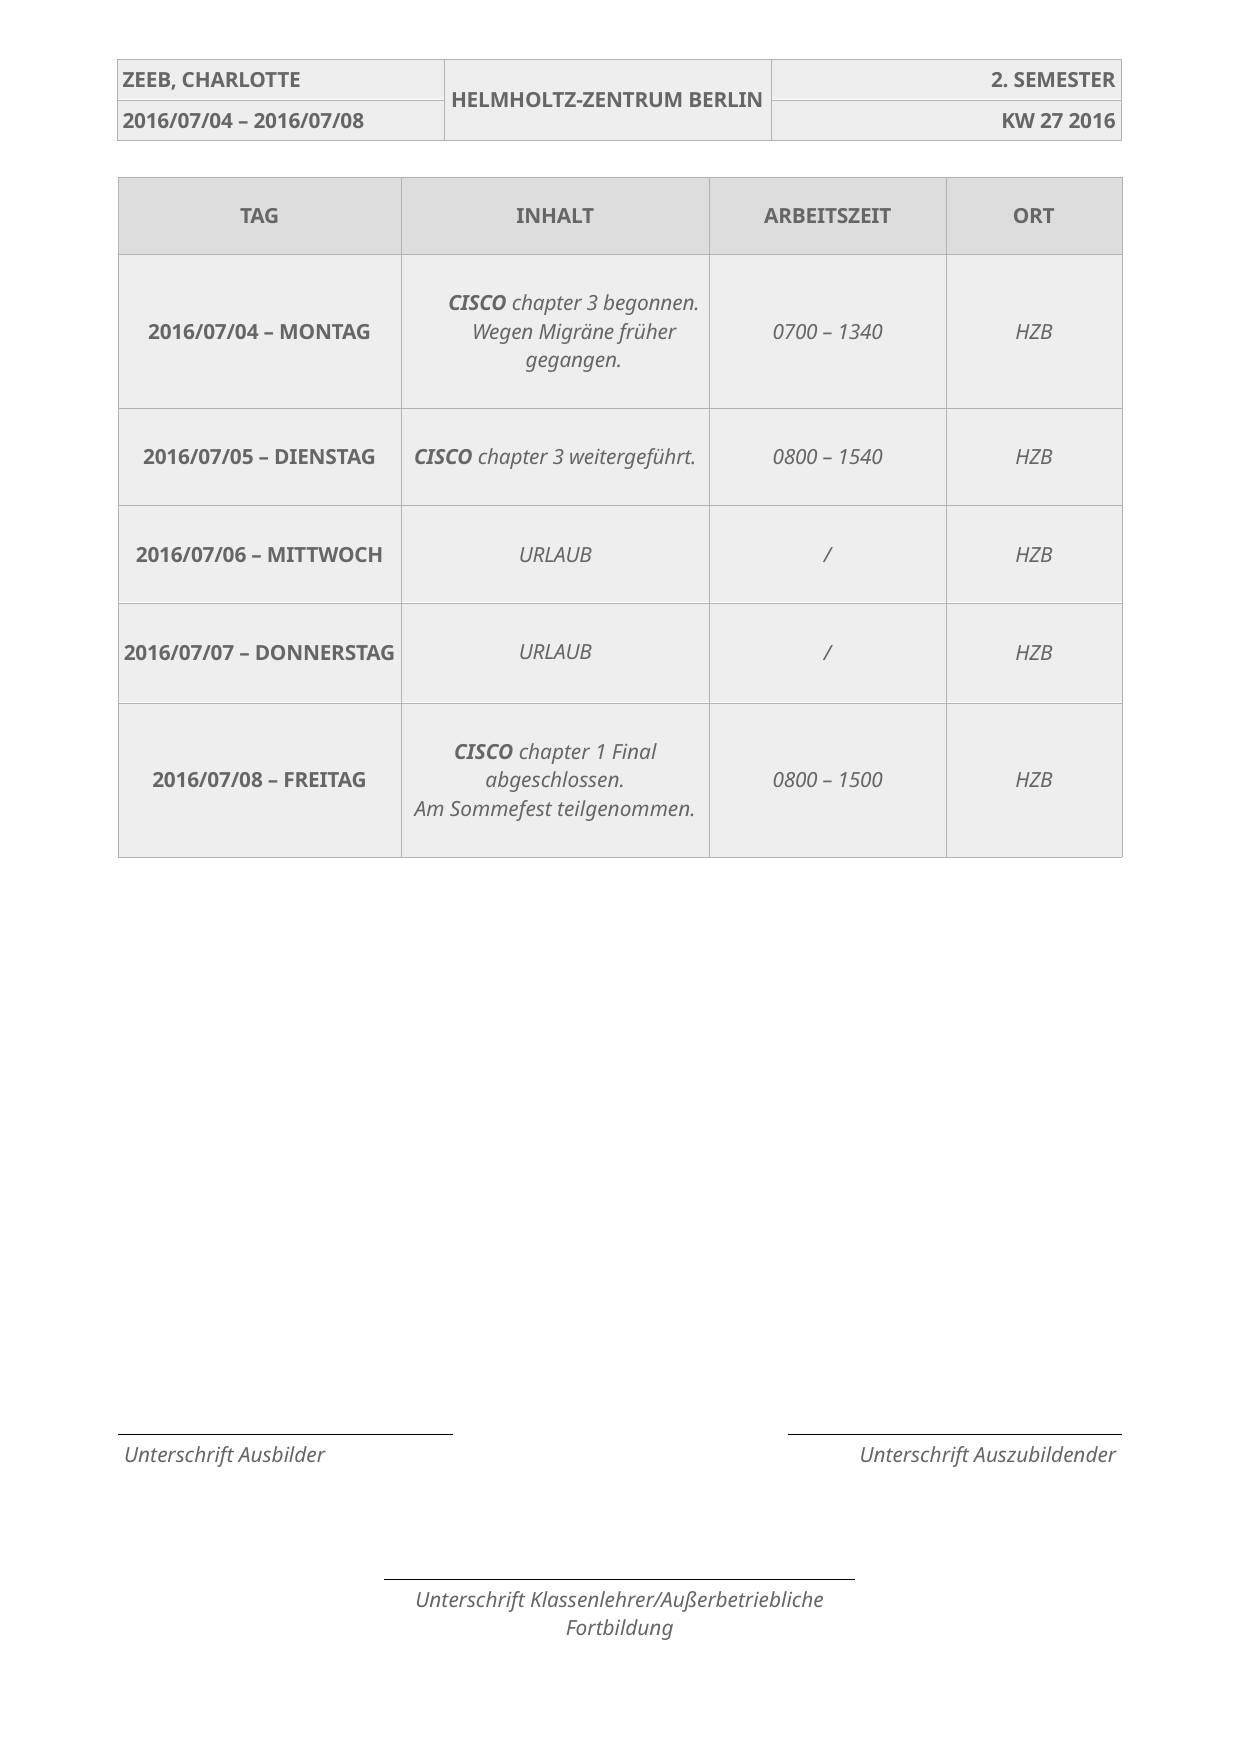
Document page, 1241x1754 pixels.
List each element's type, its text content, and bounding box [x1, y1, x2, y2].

table_cell / [710, 604, 946, 702]
table_cell 2016/07/04 – MONTAG [119, 255, 401, 408]
table_cell 0800 – 1500 [710, 704, 946, 857]
table_cell 2016/07/07 – DONNERSTAG [119, 604, 401, 702]
table_header ORT [947, 178, 1122, 254]
table_cell HZB [947, 506, 1122, 602]
table_cell HZB [947, 255, 1122, 408]
table_cell 2016/07/08 – FREITAG [119, 704, 401, 857]
table_cell 2016/07/05 – DIENSTAG [119, 409, 401, 505]
table_cell 0700 – 1340 [710, 255, 946, 408]
table_cell CISCO chapter 3 weitergeführt. [402, 409, 709, 505]
table_cell HZB [947, 604, 1122, 702]
table_header ARBEITSZEIT [710, 178, 946, 254]
table_cell CISCO chapter 3 begonnen. Wegen Migräne früher gegangen. [402, 255, 709, 408]
table_cell 0800 – 1540 [710, 409, 946, 505]
table_cell CISCO chapter 1 Final abgeschlossen. Am Sommefest teilgenommen. [402, 704, 709, 857]
table_cell / [710, 506, 946, 602]
table_cell URLAUB [402, 604, 709, 702]
table_cell URLAUB [402, 506, 709, 602]
table_cell HZB [947, 704, 1122, 857]
table_header TAG [119, 178, 401, 254]
table_header INHALT [402, 178, 709, 254]
table_cell 2016/07/06 – MITTWOCH [119, 506, 401, 602]
table_cell HZB [947, 409, 1122, 505]
